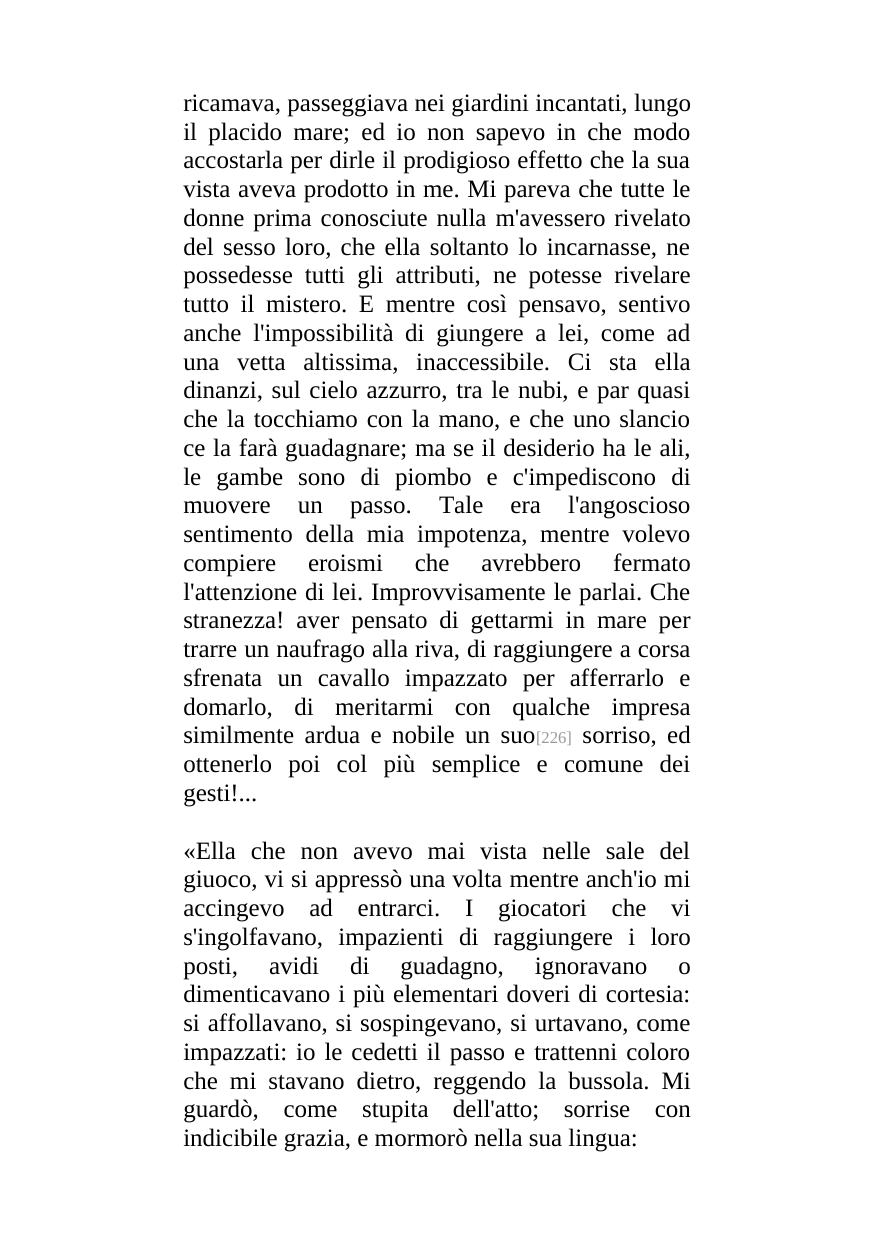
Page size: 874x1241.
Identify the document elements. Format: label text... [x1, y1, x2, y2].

text «Ella che non avevo mai vista nelle sale del giuoco, vi si appressò una volta mentre anch'io mi accingevo ad entrarci. I giocatori che vi s'ingolfavano, impazienti di raggiungere i loro posti, avidi di guadagno, ignoravano o dimenticavano i più elementari doveri di cortesia: si affollavano, si sospingevano, si urtavano, come impazzati: io le cedetti il passo e trattenni coloro che mi stavano dietro, reggendo la bussola. Mi guardò, come stupita dell'atto; sorrise con indicibile grazia, e mormorò nella sua lingua: [183, 836, 691, 1152]
text ricamava, passeggiava nei giardini incantati, lungo il placido mare; ed io non sapevo in che modo accostarla per dirle il prodigioso effetto che la sua vista aveva prodotto in me. Mi pareva che tutte le donne prima conosciute nulla m'avessero rivelato del sesso loro, che ella soltanto lo incarnasse, ne possedesse tutti gli attributi, ne potesse rivelare tutto il mistero. E mentre così pensavo, sentivo anche l'impossibilità di giungere a lei, come ad una vetta altissima, inaccessibile. Ci sta ella dinanzi, sul cielo azzurro, tra le nubi, e par quasi che la tocchiamo con la mano, e che uno slancio ce la farà guadagnare; ma se il desiderio ha le ali, le gambe sono di piombo e c'impediscono di muovere un passo. Tale era l'angoscioso sentimento della mia impotenza, mentre volevo compiere eroismi che avrebbero fermato l'attenzione di lei. Improvvisamente le parlai. Che stranezza! aver pensato di gettarmi in mare per trarre un naufrago alla riva, di raggiungere a corsa sfrenata un cavallo impazzato per afferrarlo e domarlo, di meritarmi con qualche impresa similmente ardua e nobile un suo[226] sorriso, ed ottenerlo poi col più semplice e comune dei gesti!... [183, 88, 691, 807]
